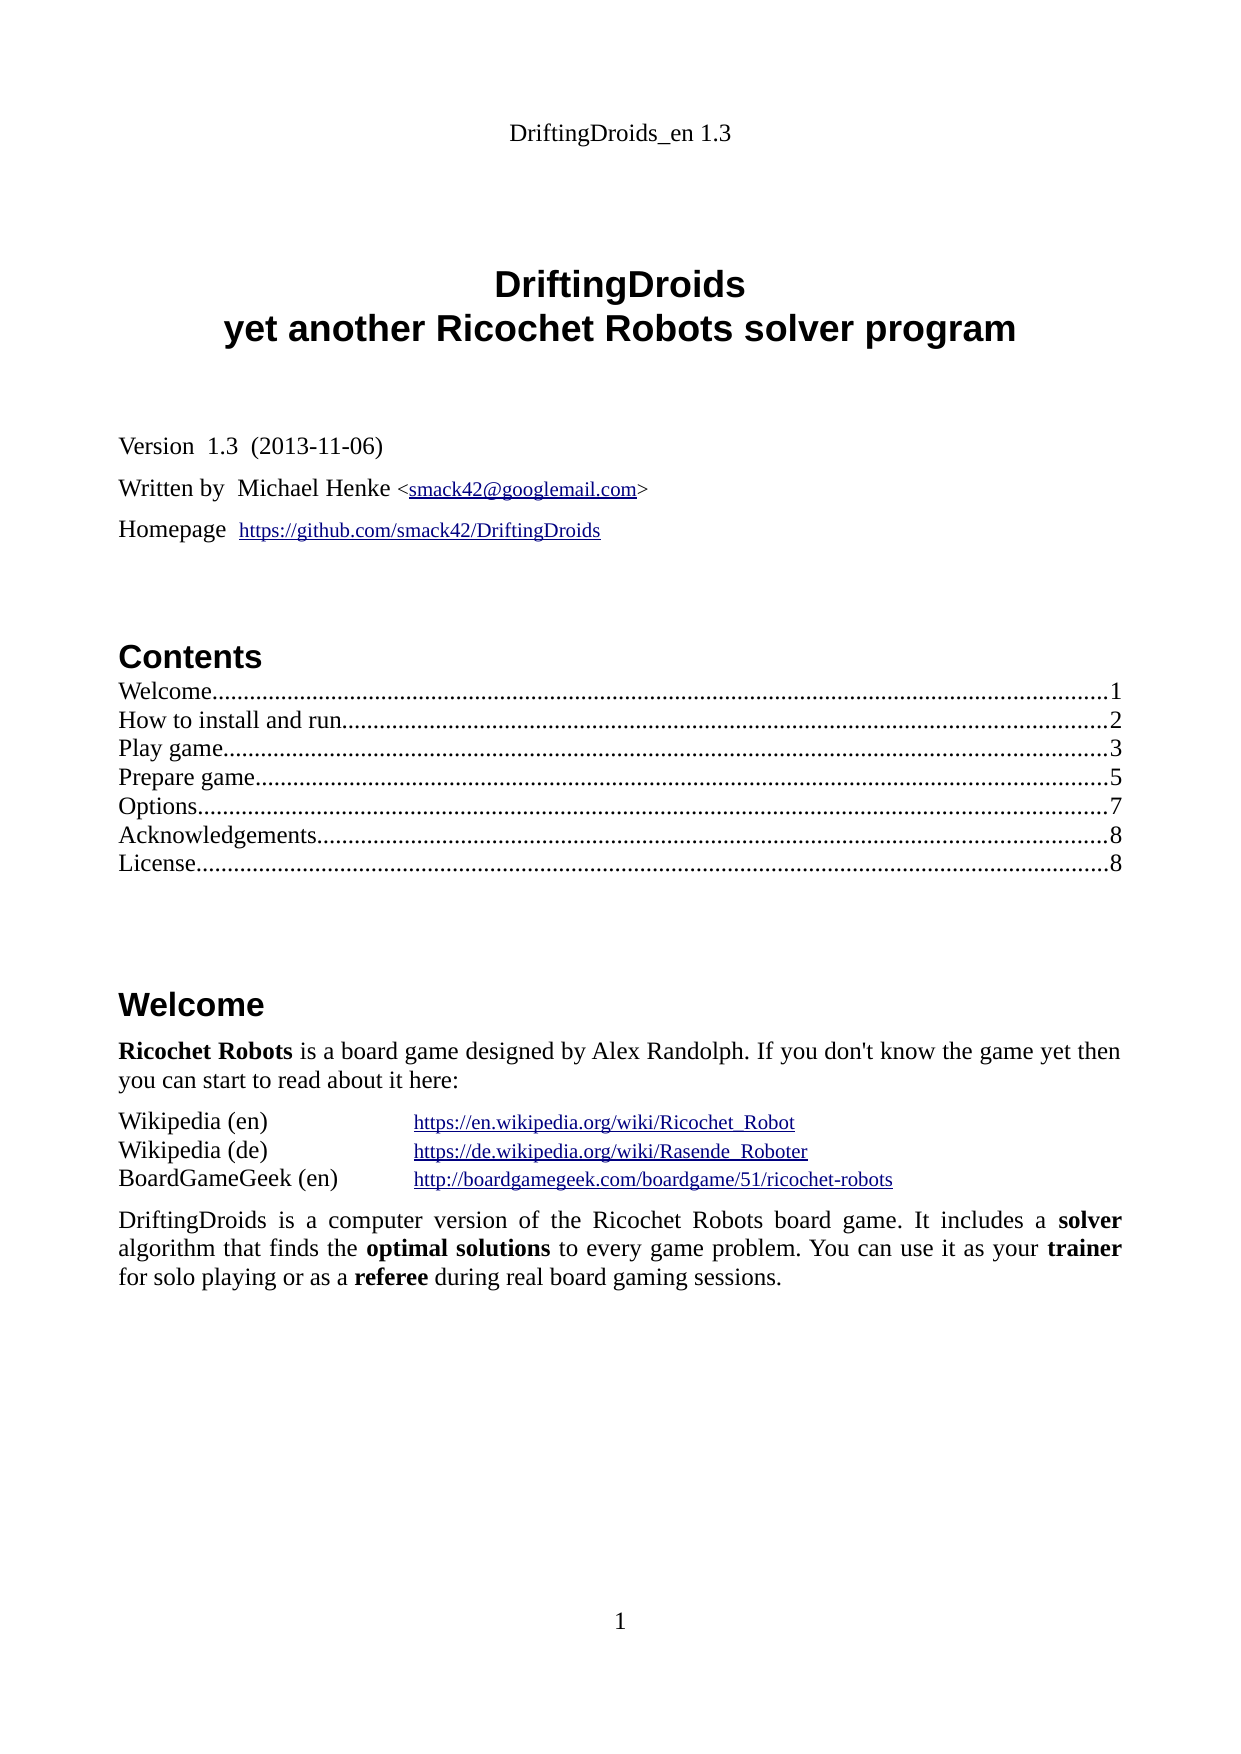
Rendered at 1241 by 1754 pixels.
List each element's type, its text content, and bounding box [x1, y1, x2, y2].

text License 8 [118, 848, 1122, 877]
list Version 1.3 (2013-11-06) [118, 431, 1122, 460]
text Acknowledgements 8 [118, 820, 1122, 848]
subtitle Welcome [118, 985, 1122, 1023]
text Wikipedia (en) https://en.wikipedia.org/wiki/Ricochet_Robot Wikipedia (de) https://de.wikipedia.org/wiki/Rasende_Roboter BoardGameGeek (en) http://boardgamegeek.com/boardgame/51/ricochet-robots [118, 1106, 1122, 1192]
text yet another Ricochet Robots solver program [118, 306, 1122, 349]
text Prepare game 5 [118, 762, 1122, 791]
list Written by Michael Henke <smack42@googlemail.com> [118, 473, 1122, 501]
text Options 7 [118, 791, 1122, 820]
subtitle Contents [118, 638, 1122, 676]
text DriftingDroids is a computer version of the Ricochet Robots board game. It includes a solver algorithm that finds the optimal solutions to every game problem. You can use it as your trainer for solo playing or as a referee during real board gaming sessions. [118, 1205, 1122, 1291]
text Ricochet Robots is a board game designed by Alex Randolph. If you don't know the game yet then you can start to read about it here: [118, 1036, 1122, 1093]
list Homepage https://github.com/smack42/DriftingDroids [118, 514, 1122, 543]
text Welcome 1 [118, 676, 1122, 705]
text Play game 3 [118, 733, 1122, 762]
text DriftingDroids [118, 263, 1122, 306]
text How to install and run 2 [118, 705, 1122, 733]
